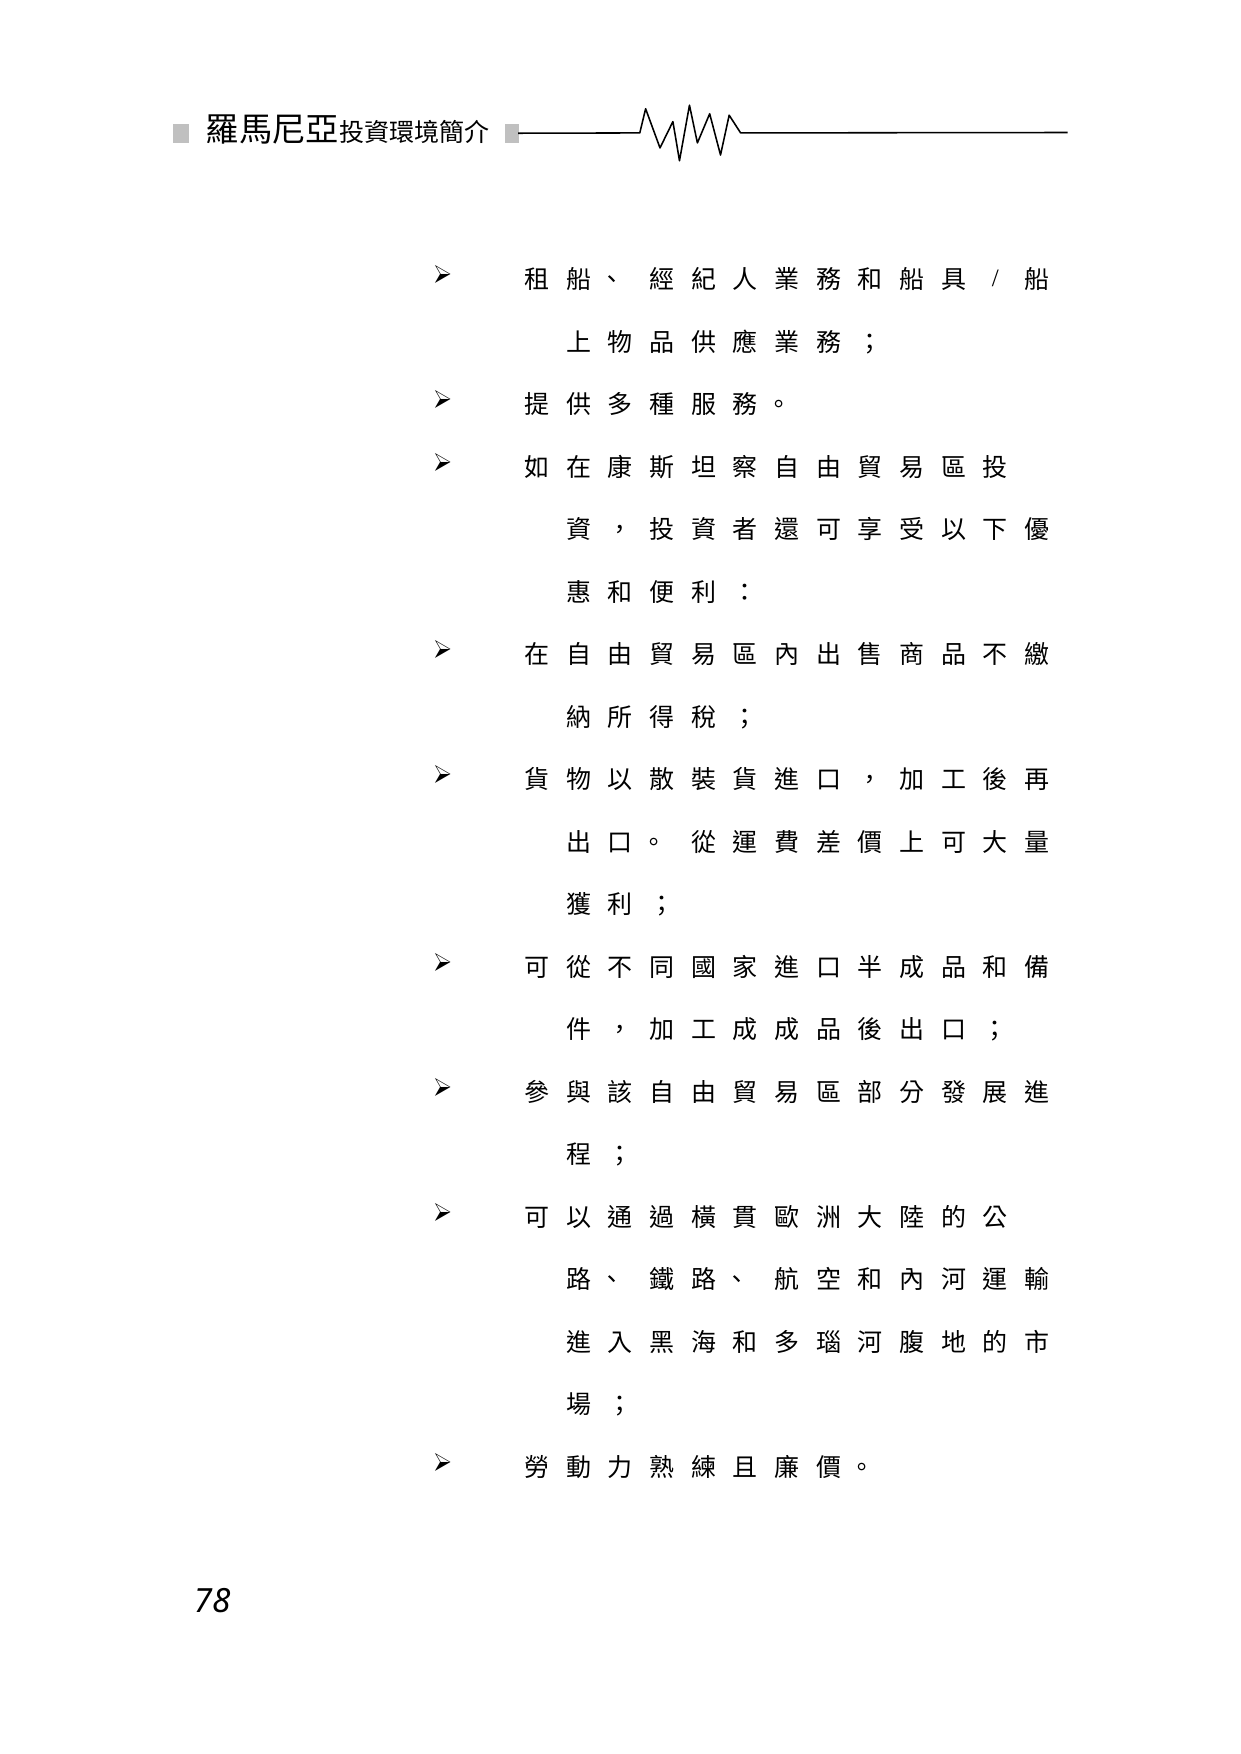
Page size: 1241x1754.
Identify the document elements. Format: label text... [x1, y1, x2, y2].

list 勞動力熟練且廉價。 [429, 1424, 1058, 1486]
list 參與該自由貿易區部分發展進程； [429, 1049, 1058, 1174]
list 可從不同國家進口半成品和備件，加工成成品後出口； [429, 924, 1058, 1049]
list 租船、經紀人業務和船具/船上物品供應業務； [429, 236, 1058, 361]
list 貨物以散裝貨進口，加工後再出口。從運費差價上可大量獲利； [429, 736, 1058, 924]
list 在自由貿易區內出售商品不繳納所得稅； [429, 611, 1058, 736]
list 提供多種服務。 [429, 361, 1058, 424]
list 如在康斯坦察自由貿易區投資，投資者還可享受以下優惠和便利： [429, 424, 1058, 611]
list 可以通過橫貫歐洲大陸的公路、鐵路、航空和內河運輸進入黑海和多瑙河腹地的市場； [429, 1174, 1058, 1424]
